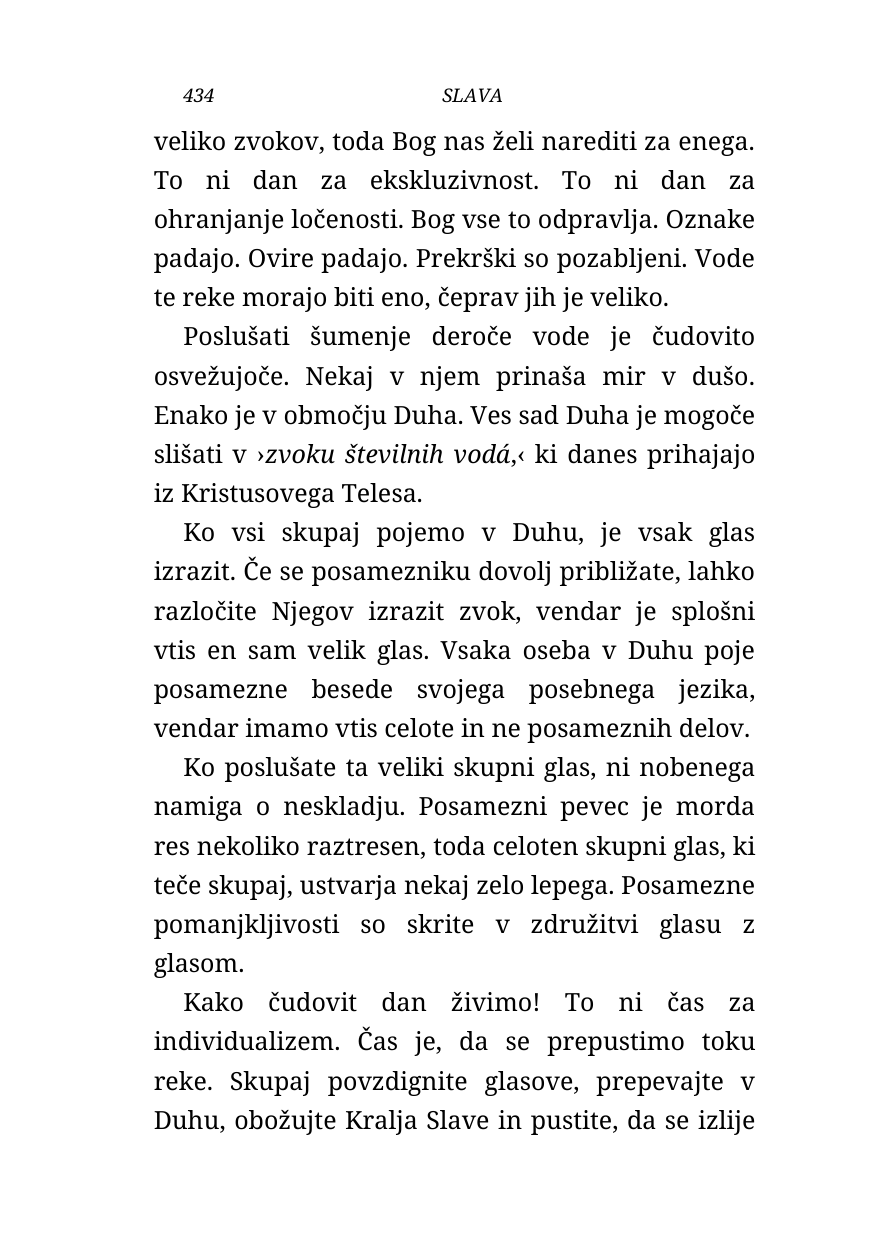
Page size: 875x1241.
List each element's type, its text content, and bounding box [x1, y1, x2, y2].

text Kako čudovit dan živimo! To ni čas za individualizem. Čas je, da se prepustimo toku reke. Skupaj povzdignite glasove, prepevajte v Duhu, obožujte Kralja Slave in pustite, da se izlije [153, 985, 756, 1136]
text Ko vsi skupaj pojemo v Duhu, je vsak glas izrazit. Če se posamezniku dovolj približate, lahko razločite Njegov izrazit zvok, vendar je splošni vtis en sam velik glas. Vsaka oseba v Duhu poje posamezne besede svojega posebnega jezika, vendar imamo vtis celote in ne posameznih delov. [153, 515, 756, 745]
text Poslušati šumenje deroče vode je čudovito osvežujoče. Nekaj v njem prinaša mir v dušo. Enako je v območju Duha. Ves sad Duha je mogoče slišati v ›zvoku številnih vodá,‹ ki danes prihajajo iz Kristusovega Telesa. [153, 319, 756, 510]
text Ko poslušate ta veliki skupni glas, ni nobenega namiga o neskladju. Posamezni pevec je morda res nekoliko raztresen, toda celoten skupni glas, ki teče skupaj, ustvarja nekaj zelo lepega. Posamezne pomanjkljivosti so skrite v združitvi glasu z glasom. [153, 750, 756, 980]
text veliko zvokov, toda Bog nas želi narediti za enega. To ni dan za ekskluzivnost. To ni dan za ohranjanje ločenosti. Bog vse to odpravlja. Oznake padajo. Ovire padajo. Prekrški so pozabljeni. Vode te reke morajo biti eno, čeprav jih je veliko. [153, 123, 756, 314]
